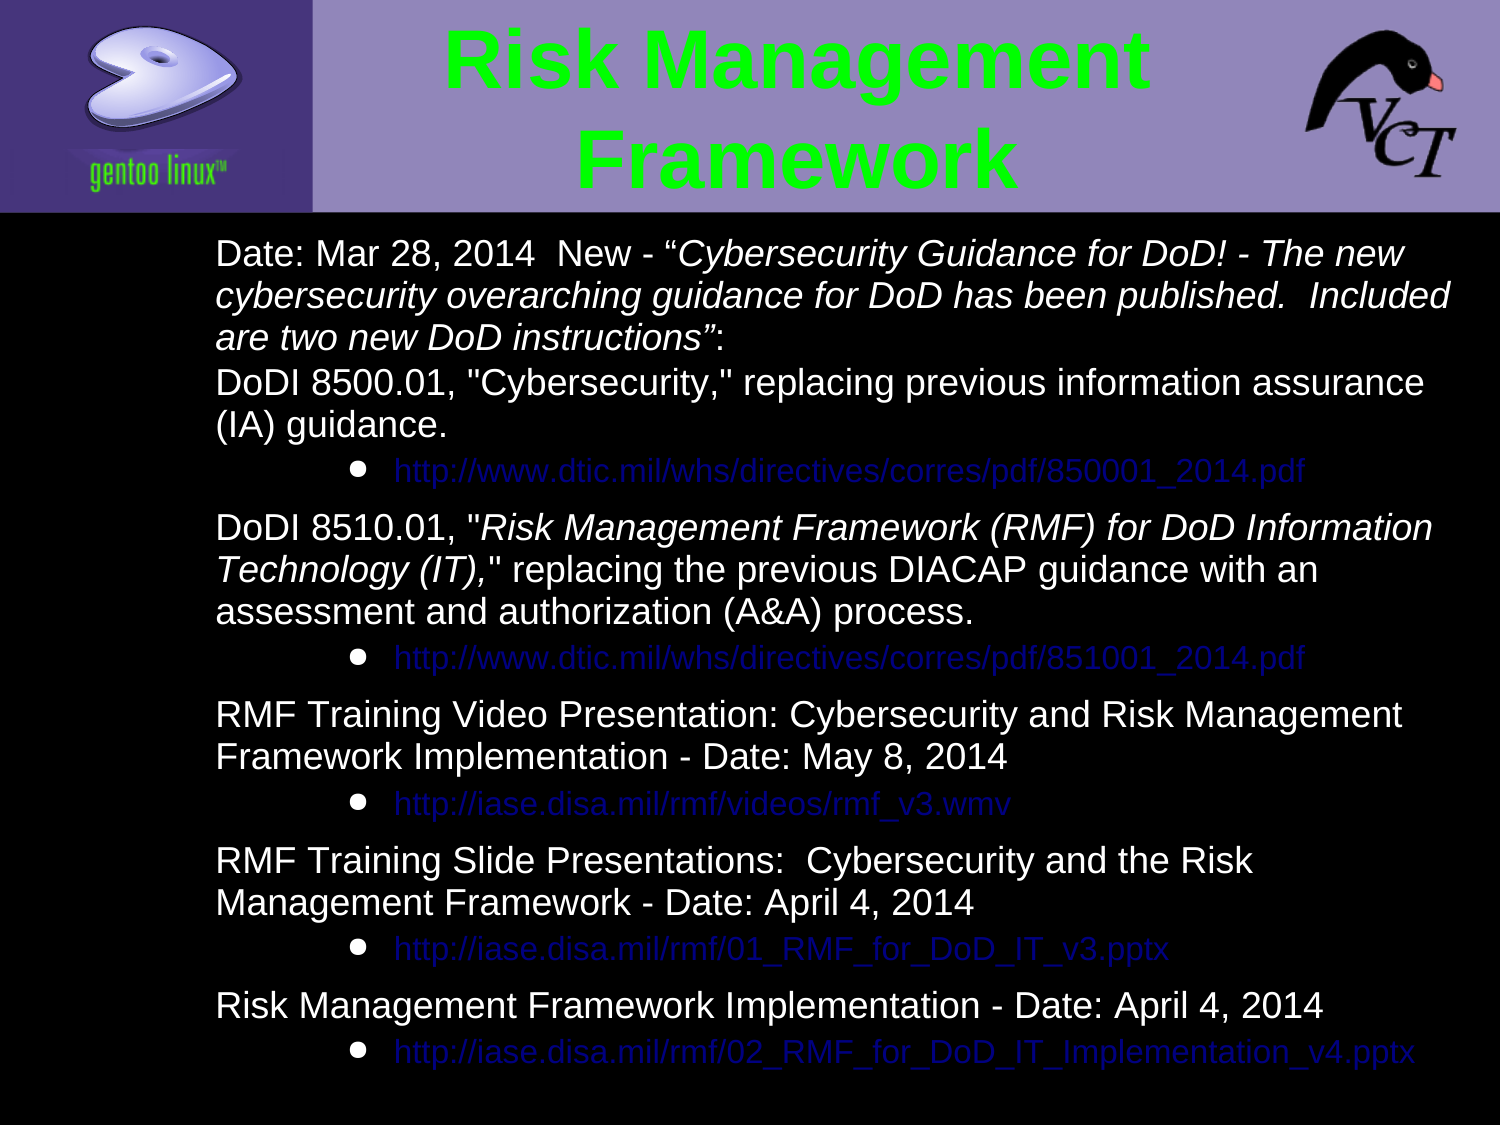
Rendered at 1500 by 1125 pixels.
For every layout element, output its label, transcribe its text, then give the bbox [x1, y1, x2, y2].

picture [1292, 21, 1471, 189]
list Date: Mar 28, 2014 New - “Cybersecurity Guidance for DoD! - The new cybersecurity overarching guidance for DoD has been published. Included are two new DoD instructions”: DoDI 8500.01, "Cybersecurity," replacing previous information assurance (IA) guidance. http://www.dtic.mil/whs/directives/corres/pdf/850001_2014.pdf DoDI 8510.01, "Risk Management Framework (RMF) for DoD Information Technology (IT)," replacing the previous DIACAP guidance with an assessment and authorization (A&A) process. http://www.dtic.mil/whs/directives/corres/pdf/851001_2014.pdf RMF Training Video Presentation: Cybersecurity and Risk Management Framework Implementation - Date: May 8, 2014 http://iase.disa.mil/rmf/videos/rmf_v3.wmv RMF Training Slide Presentations: Cybersecurity and the Risk Management Framework - Date: April 4, 2014 http://iase.disa.mil/rmf/01_RMF_for_DoD_IT_v3.pptx Risk Management Framework Implementation - Date: April 4, 2014 http://iase.disa.mil/rmf/02_RMF_for_DoD_IT_Implementation_v4.pptx [150, 232, 1483, 1093]
title Risk Management Framework [324, 9, 1271, 203]
picture [0, 149, 300, 195]
